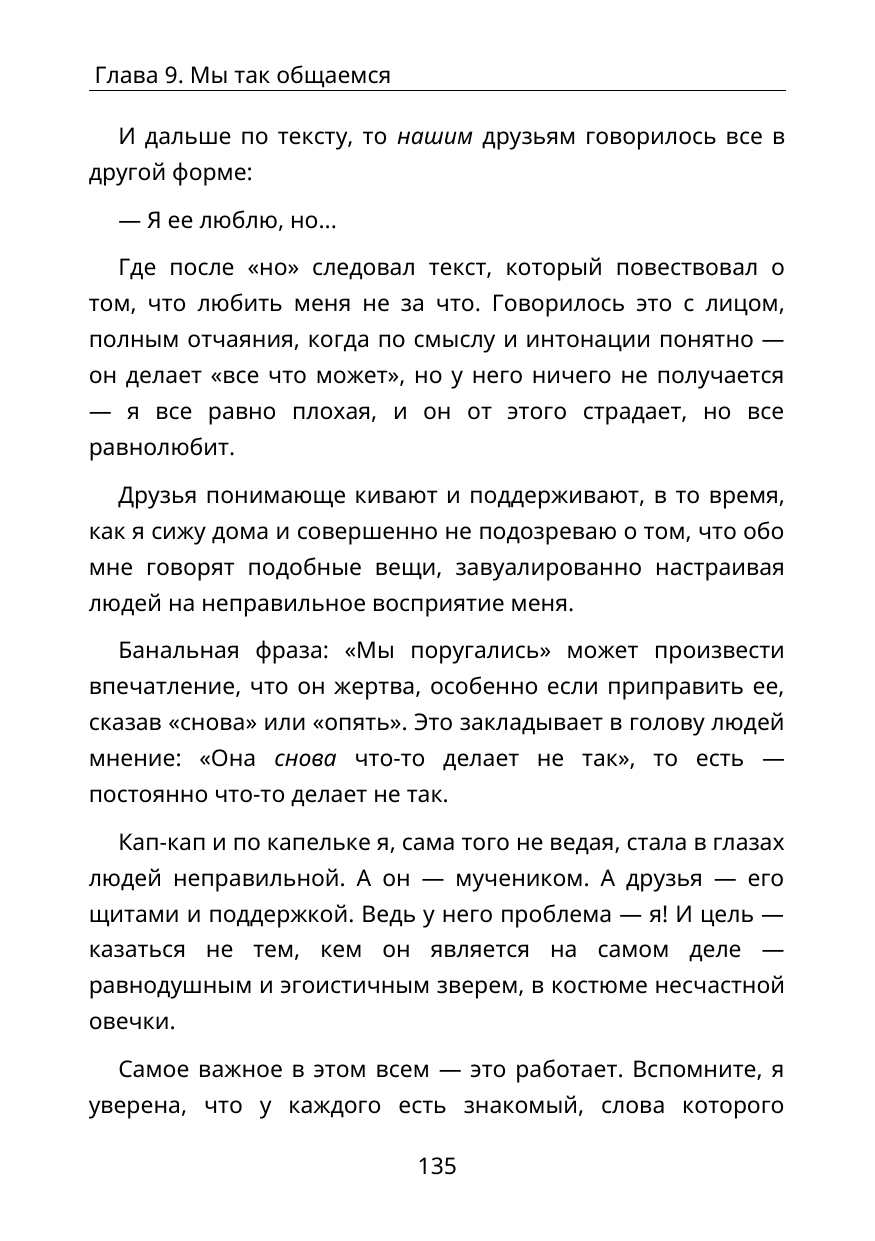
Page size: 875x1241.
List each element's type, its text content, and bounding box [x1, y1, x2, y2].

text Где после «но» следовал текст, который повествовал о том, что любить меня не за что. Говорилось это с лицом, полным отчаяния, когда по смыслу и интонации понятно — он делает «все что может», но у него ничего не получается — я все равно плохая, и он от этого страдает, но все равнолюбит. [88, 251, 786, 462]
text Банальная фраза: «Мы поругались» может произвести впечатление, что он жертва, особенно если приправить ее, сказав «снова» или «опять». Это закладывает в голову людей мнение: «Она снова что-то делает не так», то есть — постоянно что-то делает не так. [88, 634, 786, 809]
text Самое важное в этом всем — это работает. Вспомните, я уверена, что у каждого есть знакомый, слова которого [88, 1053, 786, 1120]
text И дальше по тексту, то нашим друзьям говорилось все в другой форме: [88, 120, 786, 187]
text Друзья понимающе кивают и поддерживают, в то время, как я сижу дома и совершенно не подозреваю о том, что обо мне говорят подобные вещи, завуалированно настраивая людей на неправильное восприятие меня. [88, 479, 786, 618]
text — Я ее люблю, но... [88, 203, 786, 235]
text Кап-кап и по капельке я, сама того не ведая, стала в глазах людей неправильной. А он — мучеником. А друзья — его щитами и поддержкой. Ведь у него проблема — я! И цель — казаться не тем, кем он является на самом деле — равнодушным и эгоистичным зверем, в костюме несчастной овечки. [88, 826, 786, 1037]
